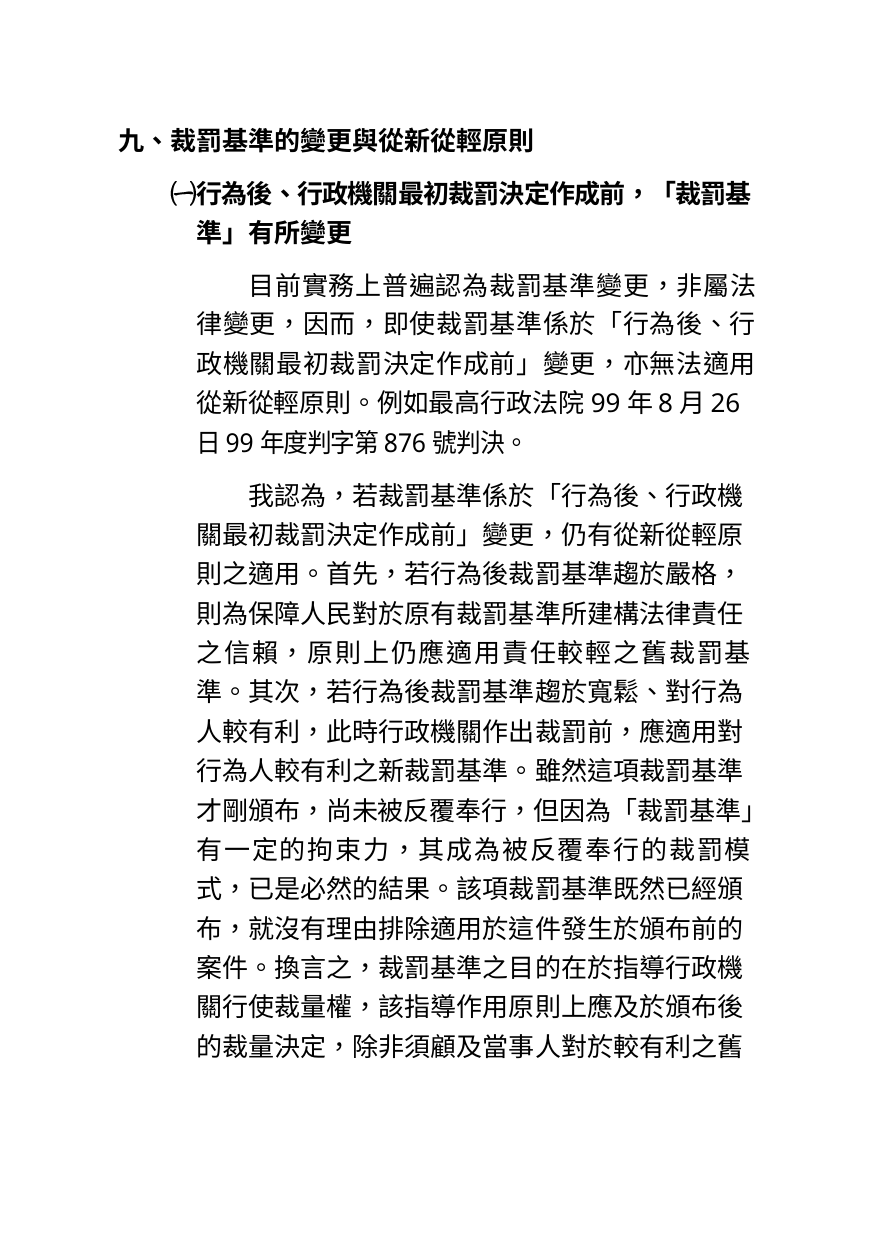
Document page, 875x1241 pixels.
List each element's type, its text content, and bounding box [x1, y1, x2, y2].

subtitle 九、裁罰基準的變更與從新從輕原則 [118, 123, 793, 158]
text 行為後、行政機關最初裁罰決定作成前，「裁罰基準」有所變更 [196, 176, 756, 250]
text 我認為，若裁罰基準係於「行為後、行政機 關最初裁罰決定作成前」變更，仍有從新從輕原 則之適用。首先，若行為後裁罰基準趨於嚴格， 則為保障人民對於原有裁罰基準所建構法律責任之信賴，原則上仍應適用責任較輕之舊裁罰基準。其次，若行為後裁罰基準趨於寬鬆、對行為 人較有利，此時行政機關作出裁罰前，應適用對 行為人較有利之新裁罰基準。雖然這項裁罰基準才剛頒布，尚未被反覆奉行，但因為「裁罰基準」有一定的拘束力，其成為被反覆奉行的裁罰模式，已是必然的結果。該項裁罰基準既然已經頒 布，就沒有理由排除適用於這件發生於頒布前的 案件。換言之，裁罰基準之目的在於指導行政機 關行使裁量權，該指導作用原則上應及於頒布後 的裁量決定，除非須顧及當事人對於較有利之舊 [196, 477, 769, 1064]
text 目前實務上普遍認為裁罰基準變更，非屬法律變更，因而，即使裁罰基準係於「行為後、行政機關最初裁罰決定作成前」變更，亦無法適用從新從輕原則。例如最高行政法院 99 年 8 月 26 [196, 267, 757, 420]
picture [170, 181, 196, 207]
text 日 99 年度判字第 876 號判決。 [196, 424, 793, 460]
